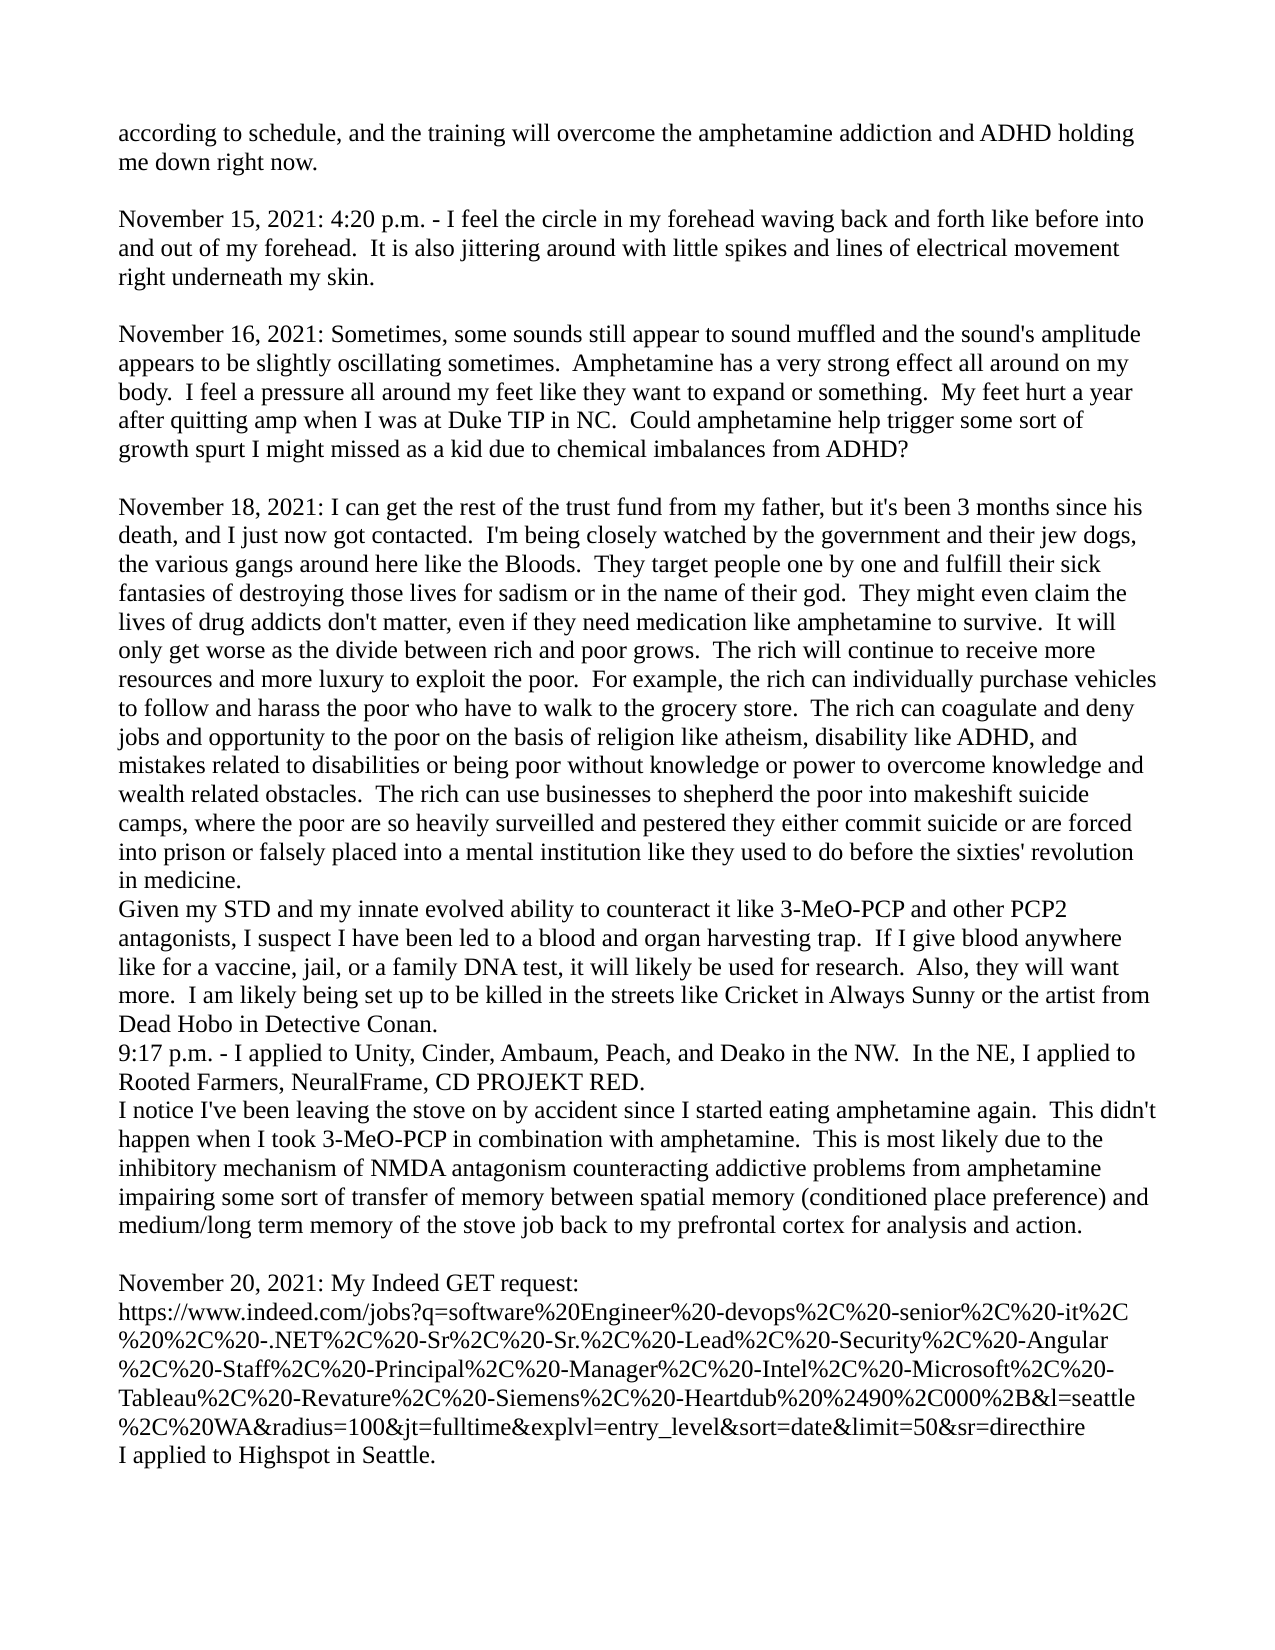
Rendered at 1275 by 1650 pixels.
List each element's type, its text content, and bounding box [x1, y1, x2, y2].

text November 15, 2021: 4:20 p.m. - I feel the circle in my forehead waving back and forth like before into and out of my forehead. It is also jittering around with little spikes and lines of electrical movement right underneath my skin. [118, 204, 1157, 291]
text I applied to Highspot in Seattle. [118, 1441, 1157, 1469]
text https://www.indeed.com/jobs?q=software%20Engineer%20-devops%2C%20-senior%2C%20-it%2C%20%2C%20-.NET%2C%20-Sr%2C%20-Sr.%2C%20-Lead%2C%20-Security%2C%20-Angular%2C%20-Staff%2C%20-Principal%2C%20-Manager%2C%20-Intel%2C%20-Microsoft%2C%20-Tableau%2C%20-Revature%2C%20-Siemens%2C%20-Heartdub%20%2490%2C000%2B&l=seattle%2C%20WA&radius=100&jt=fulltime&explvl=entry_level&sort=date&limit=50&sr=directhire [118, 1297, 1157, 1441]
text according to schedule, and the training will overcome the amphetamine addiction and ADHD holding me down right now. [118, 118, 1157, 176]
text I notice I've been leaving the stove on by accident since I started eating amphetamine again. This didn't happen when I took 3-MeO-PCP in combination with amphetamine. This is most likely due to the inhibitory mechanism of NMDA antagonism counteracting addictive problems from amphetamine impairing some sort of transfer of memory between spatial memory (conditioned place preference) and medium/long term memory of the stove job back to my prefrontal cortex for analysis and action. [118, 1096, 1157, 1239]
text 9:17 p.m. - I applied to Unity, Cinder, Ambaum, Peach, and Deako in the NW. In the NE, I applied to Rooted Farmers, NeuralFrame, CD PROJEKT RED. [118, 1038, 1157, 1096]
text November 16, 2021: Sometimes, some sounds still appear to sound muffled and the sound's amplitude appears to be slightly oscillating sometimes. Amphetamine has a very strong effect all around on my body. I feel a pressure all around my feet like they want to expand or something. My feet hurt a year after quitting amp when I was at Duke TIP in NC. Could amphetamine help trigger some sort of growth spurt I might missed as a kid due to chemical imbalances from ADHD? [118, 319, 1157, 463]
text Given my STD and my innate evolved ability to counteract it like 3-MeO-PCP and other PCP2 antagonists, I suspect I have been led to a blood and organ harvesting trap. If I give blood anywhere like for a vaccine, jail, or a family DNA test, it will likely be used for research. Also, they will want more. I am likely being set up to be killed in the streets like Cricket in Always Sunny or the artist from Dead Hobo in Detective Conan. [118, 894, 1157, 1038]
text November 18, 2021: I can get the rest of the trust fund from my father, but it's been 3 months since his death, and I just now got contacted. I'm being closely watched by the government and their jew dogs, the various gangs around here like the Bloods. They target people one by one and fulfill their sick fantasies of destroying those lives for sadism or in the name of their god. They might even claim the lives of drug addicts don't matter, even if they need medication like amphetamine to survive. It will only get worse as the divide between rich and poor grows. The rich will continue to receive more resources and more luxury to exploit the poor. For example, the rich can individually purchase vehicles to follow and harass the poor who have to walk to the grocery store. The rich can coagulate and deny jobs and opportunity to the poor on the basis of religion like atheism, disability like ADHD, and mistakes related to disabilities or being poor without knowledge or power to overcome knowledge and wealth related obstacles. The rich can use businesses to shepherd the poor into makeshift suicide camps, where the poor are so heavily surveilled and pestered they either commit suicide or are forced into prison or falsely placed into a mental institution like they used to do before the sixties' revolution in medicine. [118, 492, 1157, 894]
text November 20, 2021: My Indeed GET request: [118, 1268, 1157, 1297]
